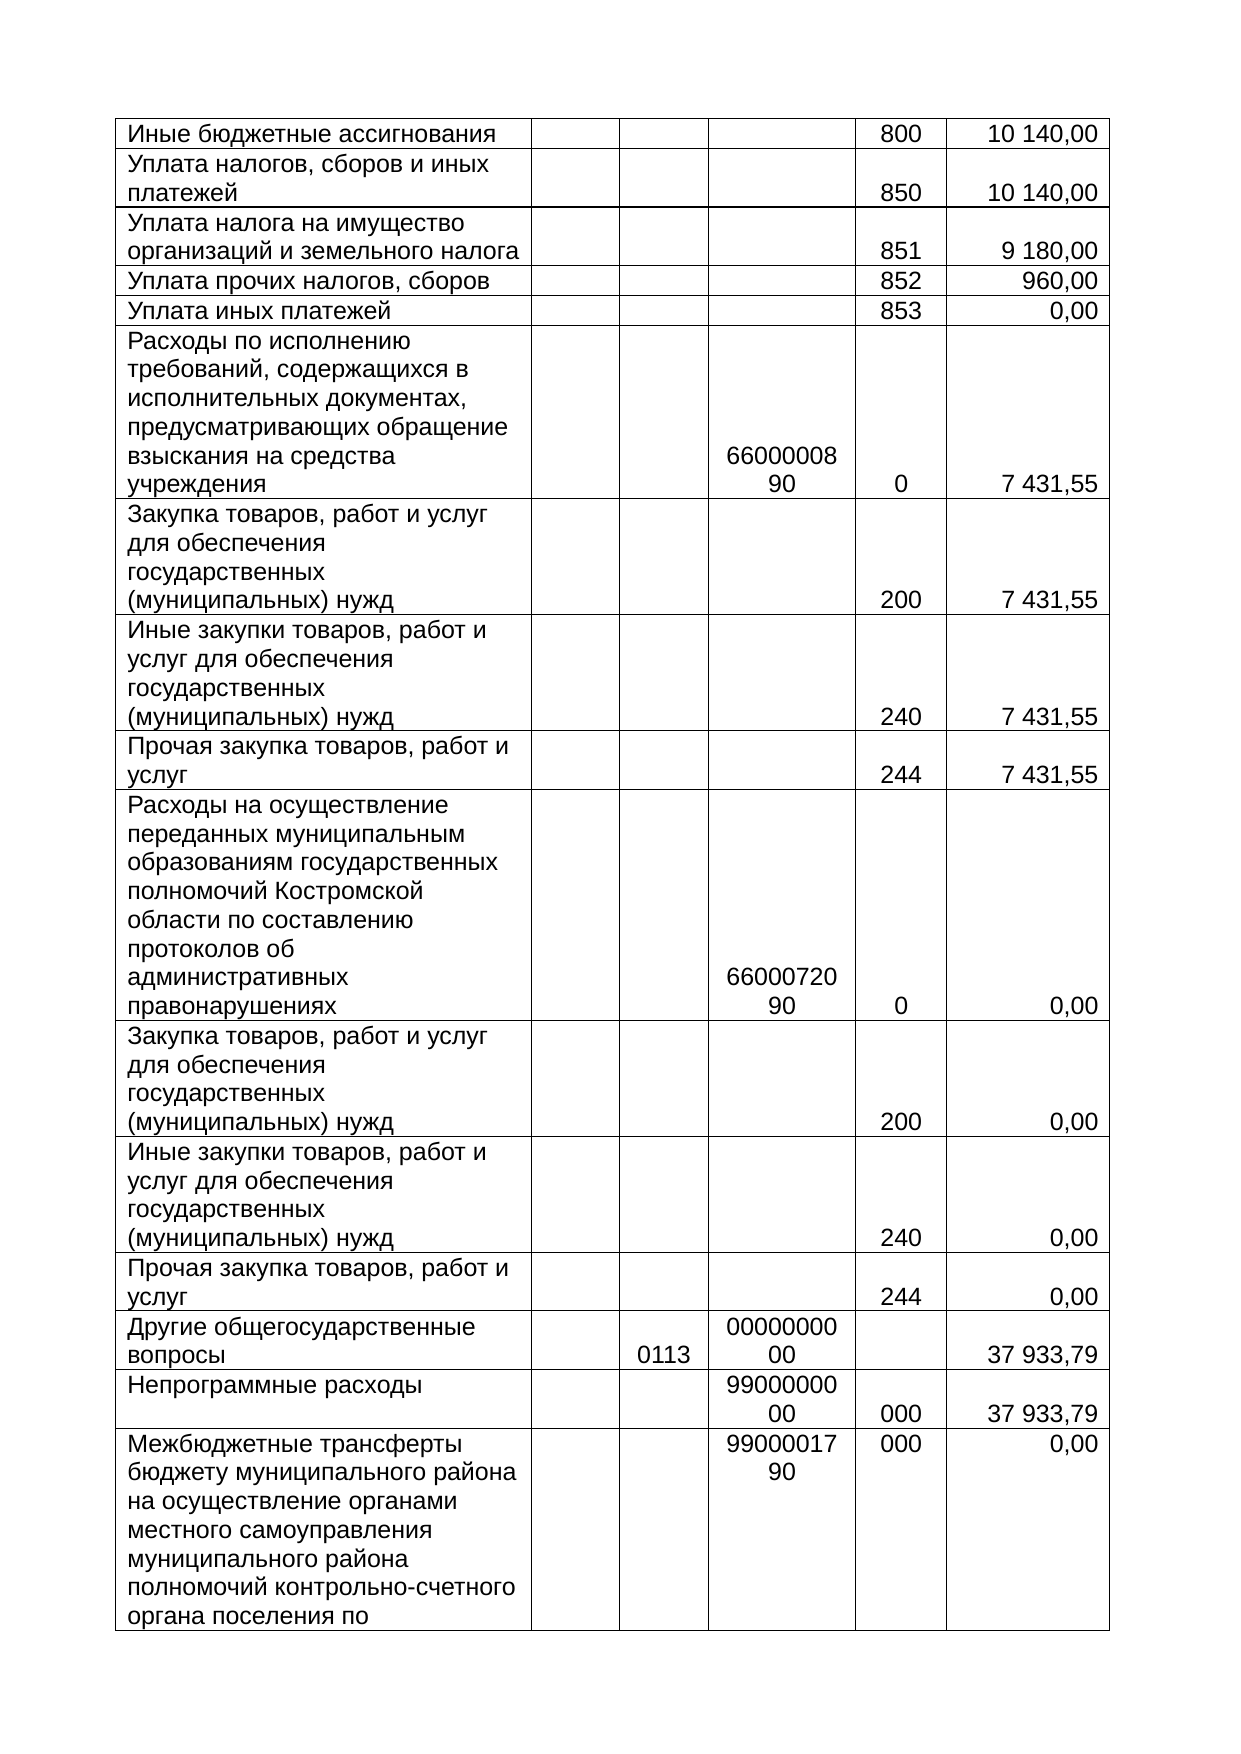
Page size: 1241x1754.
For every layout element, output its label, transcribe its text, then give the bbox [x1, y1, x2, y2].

table_cell 9 180,00 [947, 208, 1109, 265]
table_cell 6600000890 [709, 326, 855, 498]
table_cell [620, 615, 708, 730]
table_cell [532, 1311, 619, 1369]
table_cell 851 [856, 208, 946, 265]
table_cell Закупка товаров, работ и услуг для обеспечения государственных (муниципальных) нужд [116, 499, 531, 614]
table_cell 9900000000 [709, 1370, 855, 1427]
table_cell [709, 499, 855, 614]
table_cell [532, 1021, 619, 1136]
table_cell 10 140,00 [947, 149, 1109, 206]
table_cell 0 [856, 790, 946, 1020]
table_cell [532, 1137, 619, 1252]
table_cell [709, 615, 855, 730]
table_cell [709, 208, 855, 265]
table_cell [532, 149, 619, 206]
table_cell 0113 [620, 1311, 708, 1369]
table_cell [856, 1311, 946, 1369]
table_cell Другие общегосударственные вопросы [116, 1311, 531, 1369]
table_cell 853 [856, 296, 946, 324]
table_cell 000 [856, 1429, 946, 1630]
table_cell [709, 296, 855, 324]
table_cell Прочая закупка товаров, работ и услуг [116, 1253, 531, 1310]
table_cell 9900001790 [709, 1429, 855, 1630]
table_cell [532, 326, 619, 498]
table_cell 240 [856, 1137, 946, 1252]
table_cell [532, 266, 619, 295]
table_cell [532, 1429, 619, 1630]
table_cell 0 [856, 326, 946, 498]
table_cell Уплата налогов, сборов и иных платежей [116, 149, 531, 206]
table_cell Расходы на осуществление переданных муниципальным образованиям государственных полномочий Костромской области по составлению протоколов об административных правонарушениях [116, 790, 531, 1020]
table_cell 37 933,79 [947, 1370, 1109, 1427]
table_cell 0,00 [947, 1429, 1109, 1630]
table_cell [620, 119, 708, 148]
table_cell 0,00 [947, 1253, 1109, 1310]
table_cell 0000000000 [709, 1311, 855, 1369]
table_cell 7 431,55 [947, 731, 1109, 789]
table_cell Уплата иных платежей [116, 296, 531, 324]
table_cell 0,00 [947, 790, 1109, 1020]
table_cell Непрограммные расходы [116, 1370, 531, 1427]
table_cell 240 [856, 615, 946, 730]
table_cell [620, 266, 708, 295]
table_cell Уплата налога на имущество организаций и земельного налога [116, 208, 531, 265]
table_cell [709, 1137, 855, 1252]
table_cell [620, 296, 708, 324]
table_cell [532, 1253, 619, 1310]
table_cell 244 [856, 731, 946, 789]
table_cell [532, 615, 619, 730]
table_cell [532, 499, 619, 614]
table_cell 10 140,00 [947, 119, 1109, 148]
table_cell [620, 208, 708, 265]
table_cell [532, 731, 619, 789]
table_cell Прочая закупка товаров, работ и услуг [116, 731, 531, 789]
table_cell [620, 499, 708, 614]
table_cell 6600072090 [709, 790, 855, 1020]
table_cell [620, 1137, 708, 1252]
table_cell Иные закупки товаров, работ и услуг для обеспечения государственных (муниципальных) нужд [116, 1137, 531, 1252]
table_cell [620, 1253, 708, 1310]
table_cell 7 431,55 [947, 326, 1109, 498]
table_cell [532, 119, 619, 148]
table_cell 200 [856, 1021, 946, 1136]
table_cell Уплата прочих налогов, сборов [116, 266, 531, 295]
table_cell 200 [856, 499, 946, 614]
table_cell [709, 119, 855, 148]
table_cell [620, 1429, 708, 1630]
table_cell [709, 266, 855, 295]
table_cell [620, 790, 708, 1020]
table_cell 0,00 [947, 1021, 1109, 1136]
table_cell 7 431,55 [947, 499, 1109, 614]
table_cell [532, 1370, 619, 1427]
table_cell [620, 731, 708, 789]
table_cell [709, 1021, 855, 1136]
table_cell Иные бюджетные ассигнования [116, 119, 531, 148]
table_cell [709, 731, 855, 789]
table_cell [709, 1253, 855, 1310]
table_cell 960,00 [947, 266, 1109, 295]
table_cell 0,00 [947, 296, 1109, 324]
table_cell Закупка товаров, работ и услуг для обеспечения государственных (муниципальных) нужд [116, 1021, 531, 1136]
table_cell Межбюджетные трансферты бюджету муниципального района на осуществление органами местного самоуправления муниципального района полномочий контрольно-счетного органа поселения по [116, 1429, 531, 1630]
table_cell 850 [856, 149, 946, 206]
table_cell Расходы по исполнению требований, содержащихся в исполнительных документах, предусматривающих обращение взыскания на средства учреждения [116, 326, 531, 498]
table_cell 7 431,55 [947, 615, 1109, 730]
table_cell 800 [856, 119, 946, 148]
table_cell [620, 1021, 708, 1136]
table_cell [532, 296, 619, 324]
table_cell 0,00 [947, 1137, 1109, 1252]
table_cell [620, 1370, 708, 1427]
table_cell 37 933,79 [947, 1311, 1109, 1369]
table_cell [709, 149, 855, 206]
table_cell [620, 149, 708, 206]
table_cell 000 [856, 1370, 946, 1427]
table_cell [620, 326, 708, 498]
table_cell [532, 208, 619, 265]
table_cell [532, 790, 619, 1020]
table_cell Иные закупки товаров, работ и услуг для обеспечения государственных (муниципальных) нужд [116, 615, 531, 730]
table_cell 852 [856, 266, 946, 295]
table_cell 244 [856, 1253, 946, 1310]
